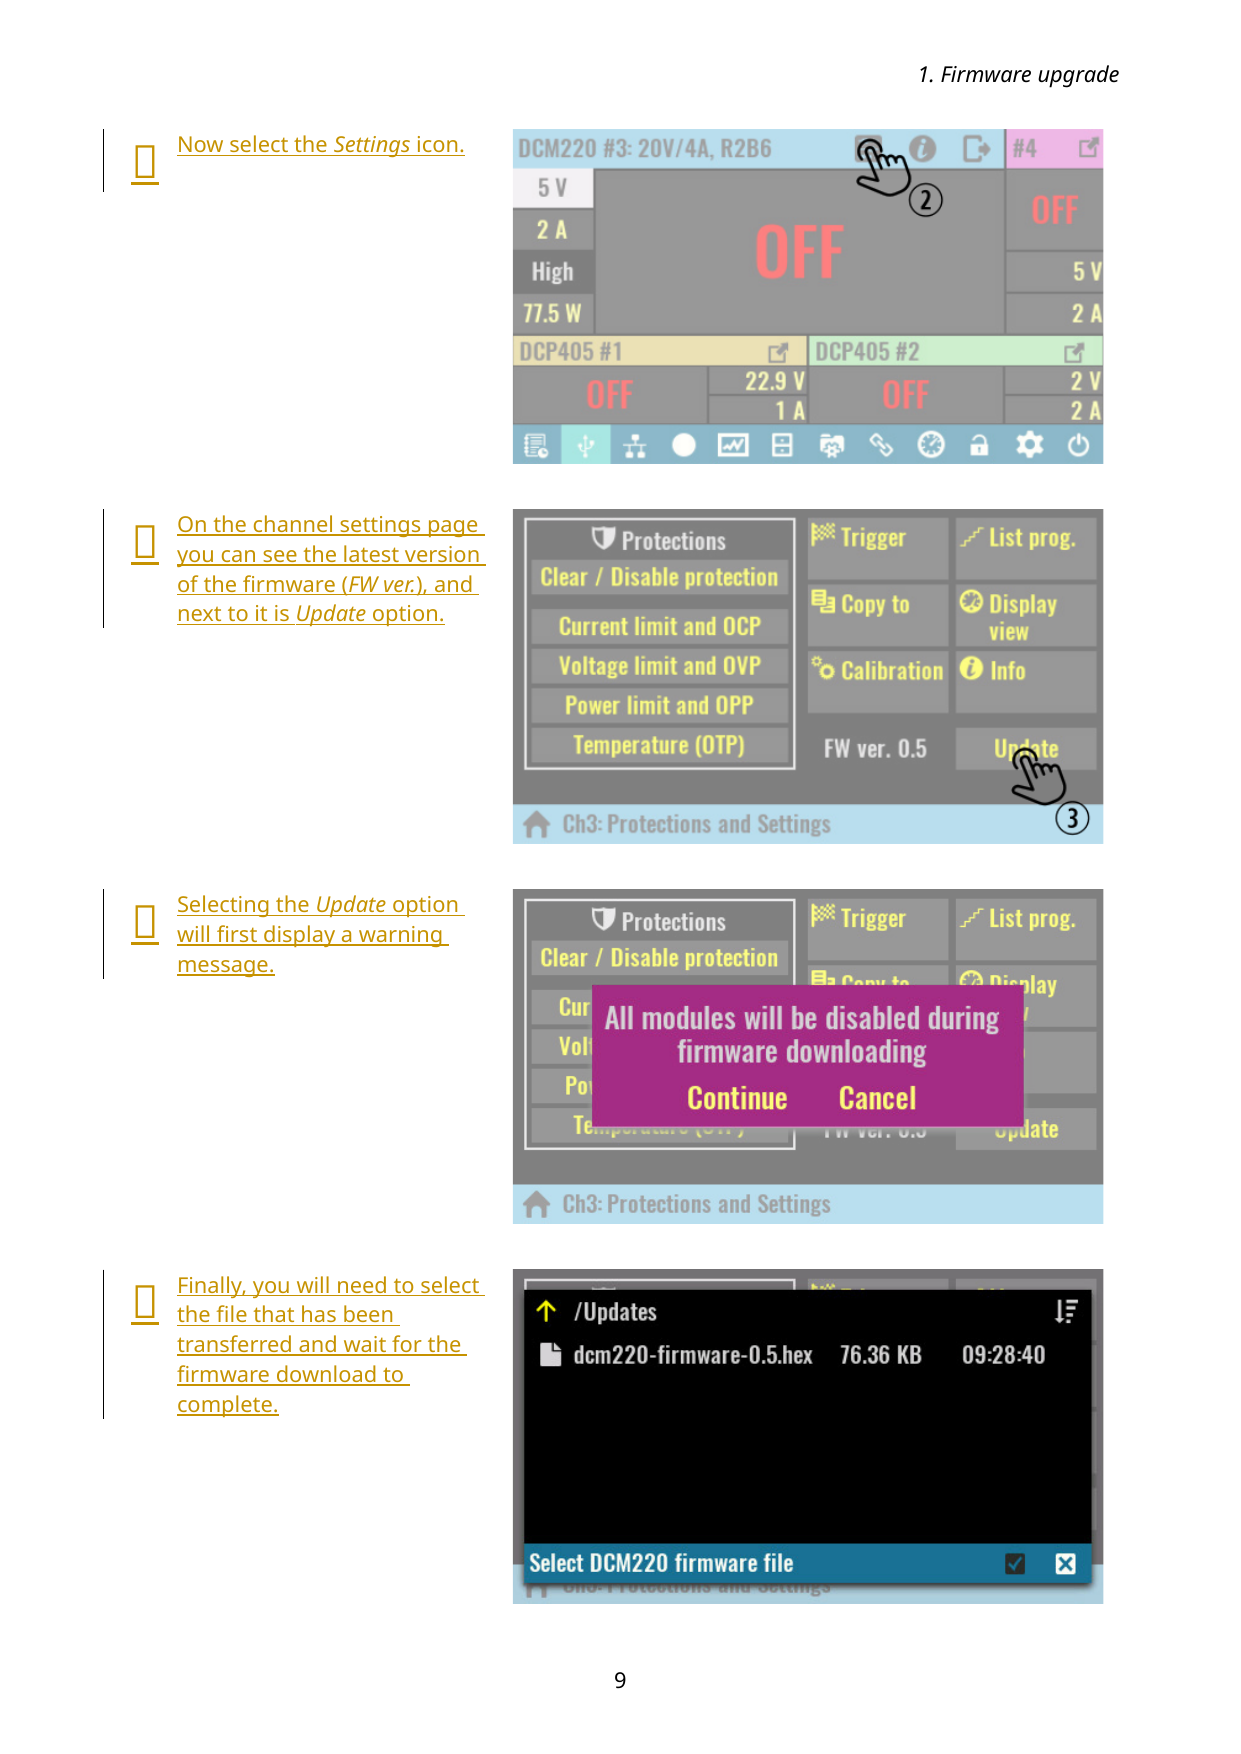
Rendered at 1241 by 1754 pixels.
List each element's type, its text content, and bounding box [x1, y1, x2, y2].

table_header  [118, 1264, 171, 1627]
table_header [495, 884, 1122, 889]
table_header On the channel settings page you can see the latest version of the firmware (FW ver.), and next to it is Update option. [171, 503, 495, 867]
table_header Now select the Settings icon. [171, 124, 495, 486]
table_header Finally, you will need to select the file that has been transferred and wait for the firmware download to complete. [171, 1264, 495, 1627]
picture [512, 889, 1104, 1224]
table_header [495, 464, 1122, 486]
table_header [495, 1270, 1122, 1627]
picture [512, 509, 1104, 844]
table_header [495, 124, 1122, 463]
table_header  [118, 503, 171, 867]
picture [512, 129, 1104, 464]
table_header  [118, 884, 171, 1247]
picture [512, 1269, 1104, 1604]
table_header [495, 890, 1122, 1247]
table_header  [118, 124, 171, 486]
table_header [495, 1264, 1122, 1269]
table_header [495, 503, 1122, 867]
table_header Selecting the Update option will first display a warning message. [171, 884, 495, 1247]
